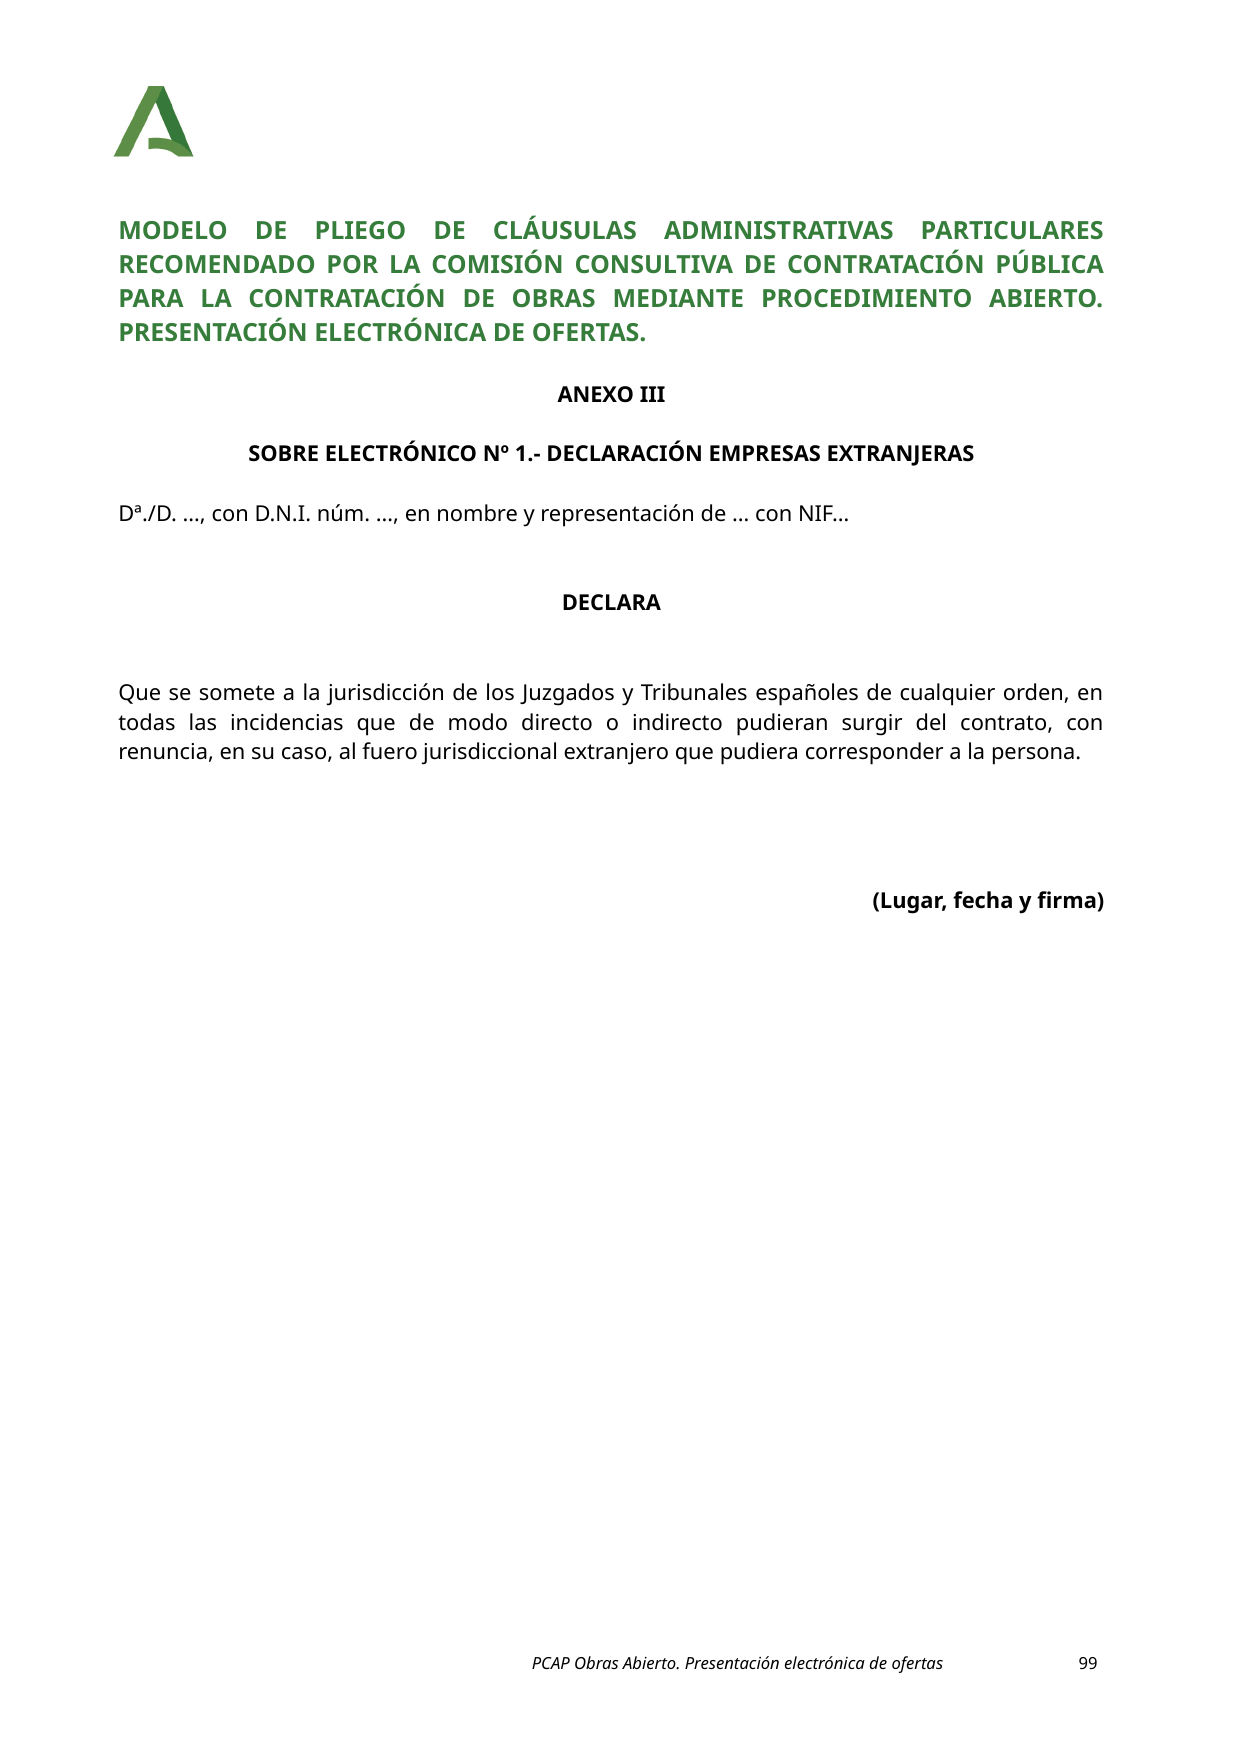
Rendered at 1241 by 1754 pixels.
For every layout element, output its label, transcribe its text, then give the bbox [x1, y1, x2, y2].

text SOBRE ELECTRÓNICO Nº 1.- DECLARACIÓN EMPRESAS EXTRANJERAS [118, 438, 1104, 468]
text ANEXO III [118, 379, 1104, 408]
text Dª./D. …, con D.N.I. núm. …, en nombre y representación de … con NIF… [118, 498, 1104, 528]
picture [109, 81, 198, 161]
text DECLARA [118, 587, 1104, 617]
text MODELO DE PLIEGO DE CLÁUSULAS ADMINISTRATIVAS PARTICULARES RECOMENDADO POR LA COMISIÓN CONSULTIVA DE CONTRATACIÓN PÚBLICA PARA LA CONTRATACIÓN DE OBRAS MEDIANTE PROCEDIMIENTO ABIERTO. PRESENTACIÓN ELECTRÓNICA DE OFERTAS. [118, 213, 1104, 349]
text (Lugar, fecha y firma) [118, 885, 1104, 915]
text Que se somete a la jurisdicción de los Juzgados y Tribunales españoles de cualquier orden, en todas las incidencias que de modo directo o indirecto pudieran surgir del contrato, con renuncia, en su caso, al fuero jurisdiccional extranjero que pudiera corresponder a la persona. [118, 677, 1104, 766]
